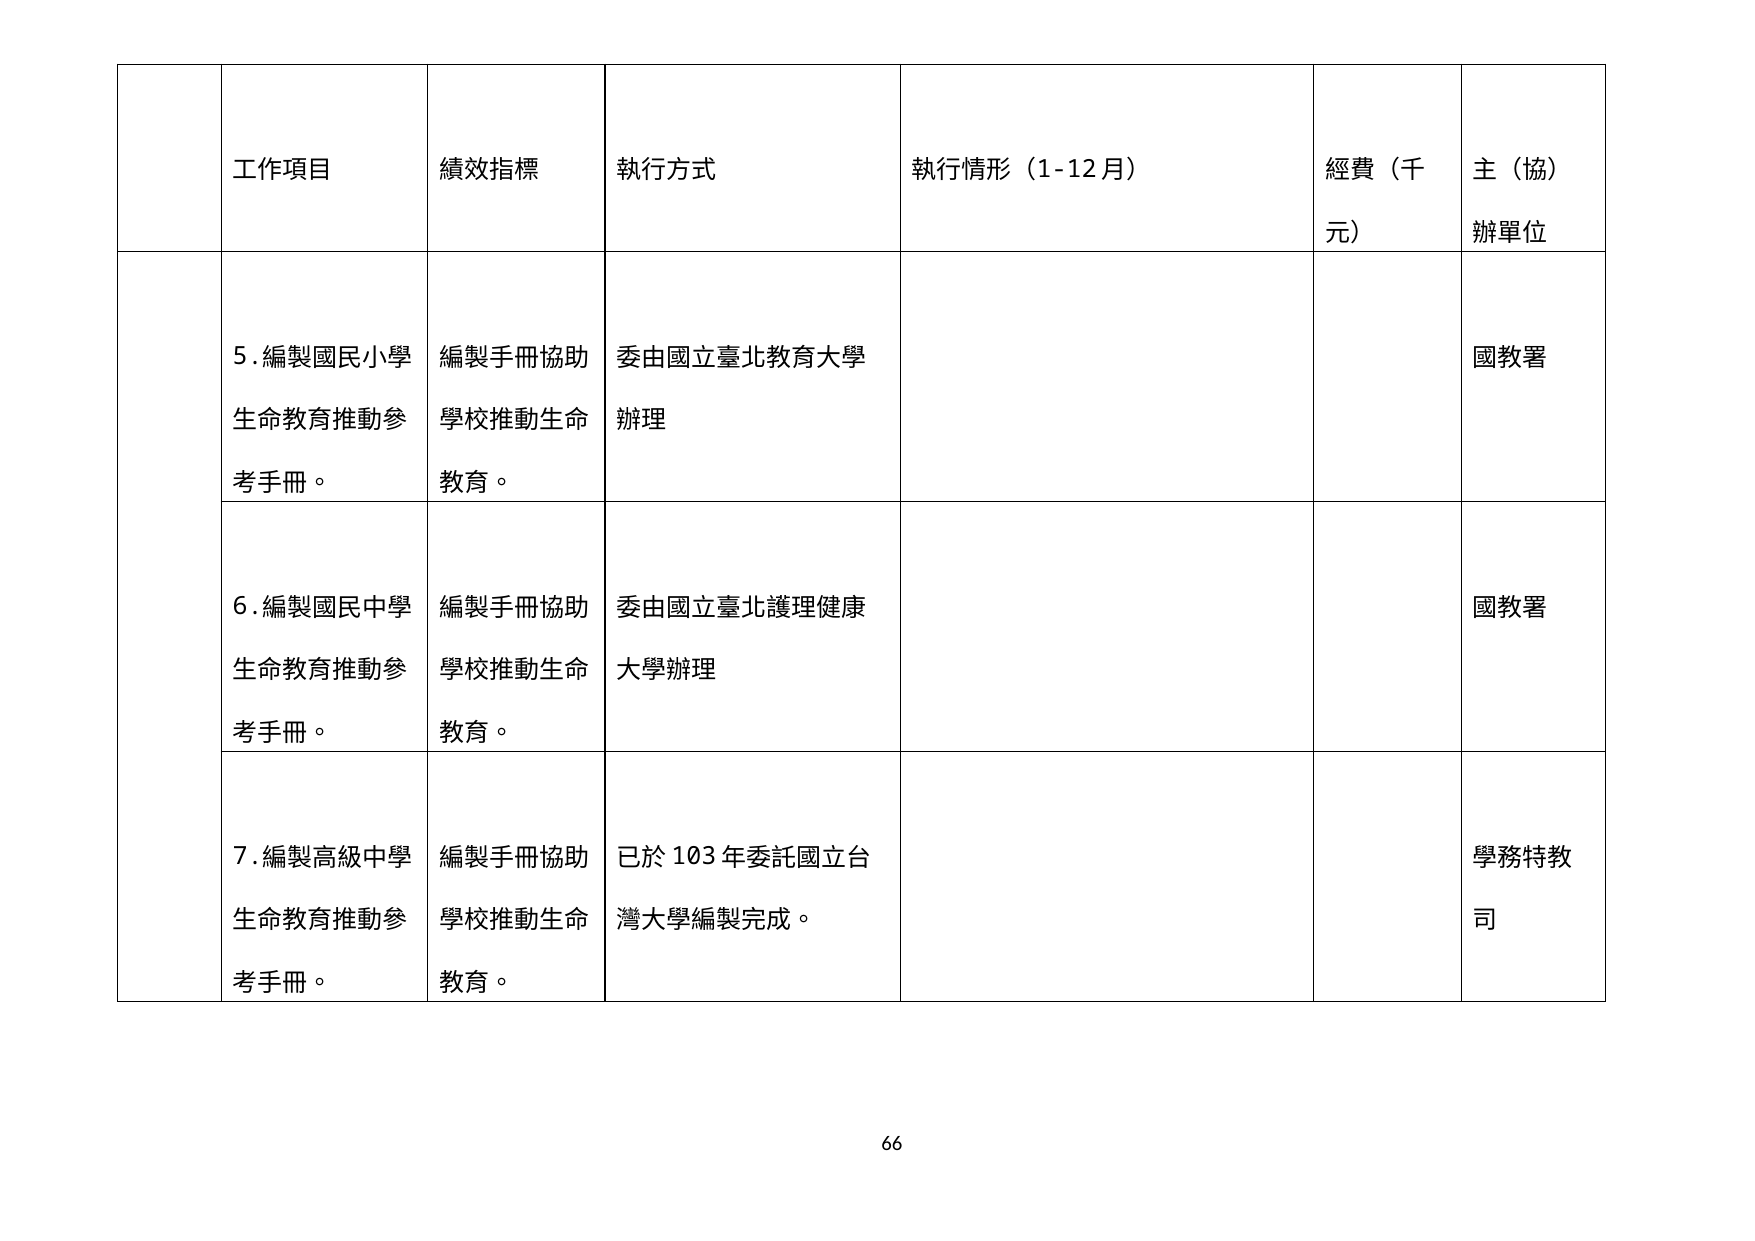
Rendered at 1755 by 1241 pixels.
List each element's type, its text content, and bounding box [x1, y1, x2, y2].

table_header [118, 65, 221, 251]
table_cell [1314, 252, 1461, 501]
table_cell [118, 252, 221, 1001]
table_header 經費（千元） [1314, 65, 1461, 251]
table_cell 編製手冊協助學校推動生命教育。 [428, 752, 604, 1001]
table_cell 6.編製國民中學生命教育推動參考手冊。 [222, 502, 427, 751]
table_cell 7.編製高級中學生命教育推動參考手冊。 [222, 752, 427, 1001]
table_cell [901, 252, 1313, 501]
table_header 工作項目 [222, 65, 427, 251]
table_cell 已於103年委託國立台灣大學編製完成。 [606, 752, 900, 1001]
table_header 主（協）辦單位 [1462, 65, 1605, 251]
table_cell 委由國立臺北護理健康大學辦理 [606, 502, 900, 751]
table_header 績效指標 [428, 65, 604, 251]
table_header 執行情形（1-12月） [901, 65, 1313, 251]
table_cell 5.編製國民小學生命教育推動參考手冊。 [222, 252, 427, 501]
table_cell [901, 502, 1313, 751]
table_cell 國教署 [1462, 252, 1605, 501]
table_cell 編製手冊協助學校推動生命教育。 [428, 252, 604, 501]
table_header 執行方式 [606, 65, 900, 251]
table_cell 學務特教司 [1462, 752, 1605, 1001]
table_cell 委由國立臺北教育大學辦理 [606, 252, 900, 501]
table_cell [1314, 752, 1461, 1001]
table_cell 編製手冊協助學校推動生命教育。 [428, 502, 604, 751]
table_cell 國教署 [1462, 502, 1605, 751]
table_cell [1314, 502, 1461, 751]
table_cell [901, 752, 1313, 1001]
